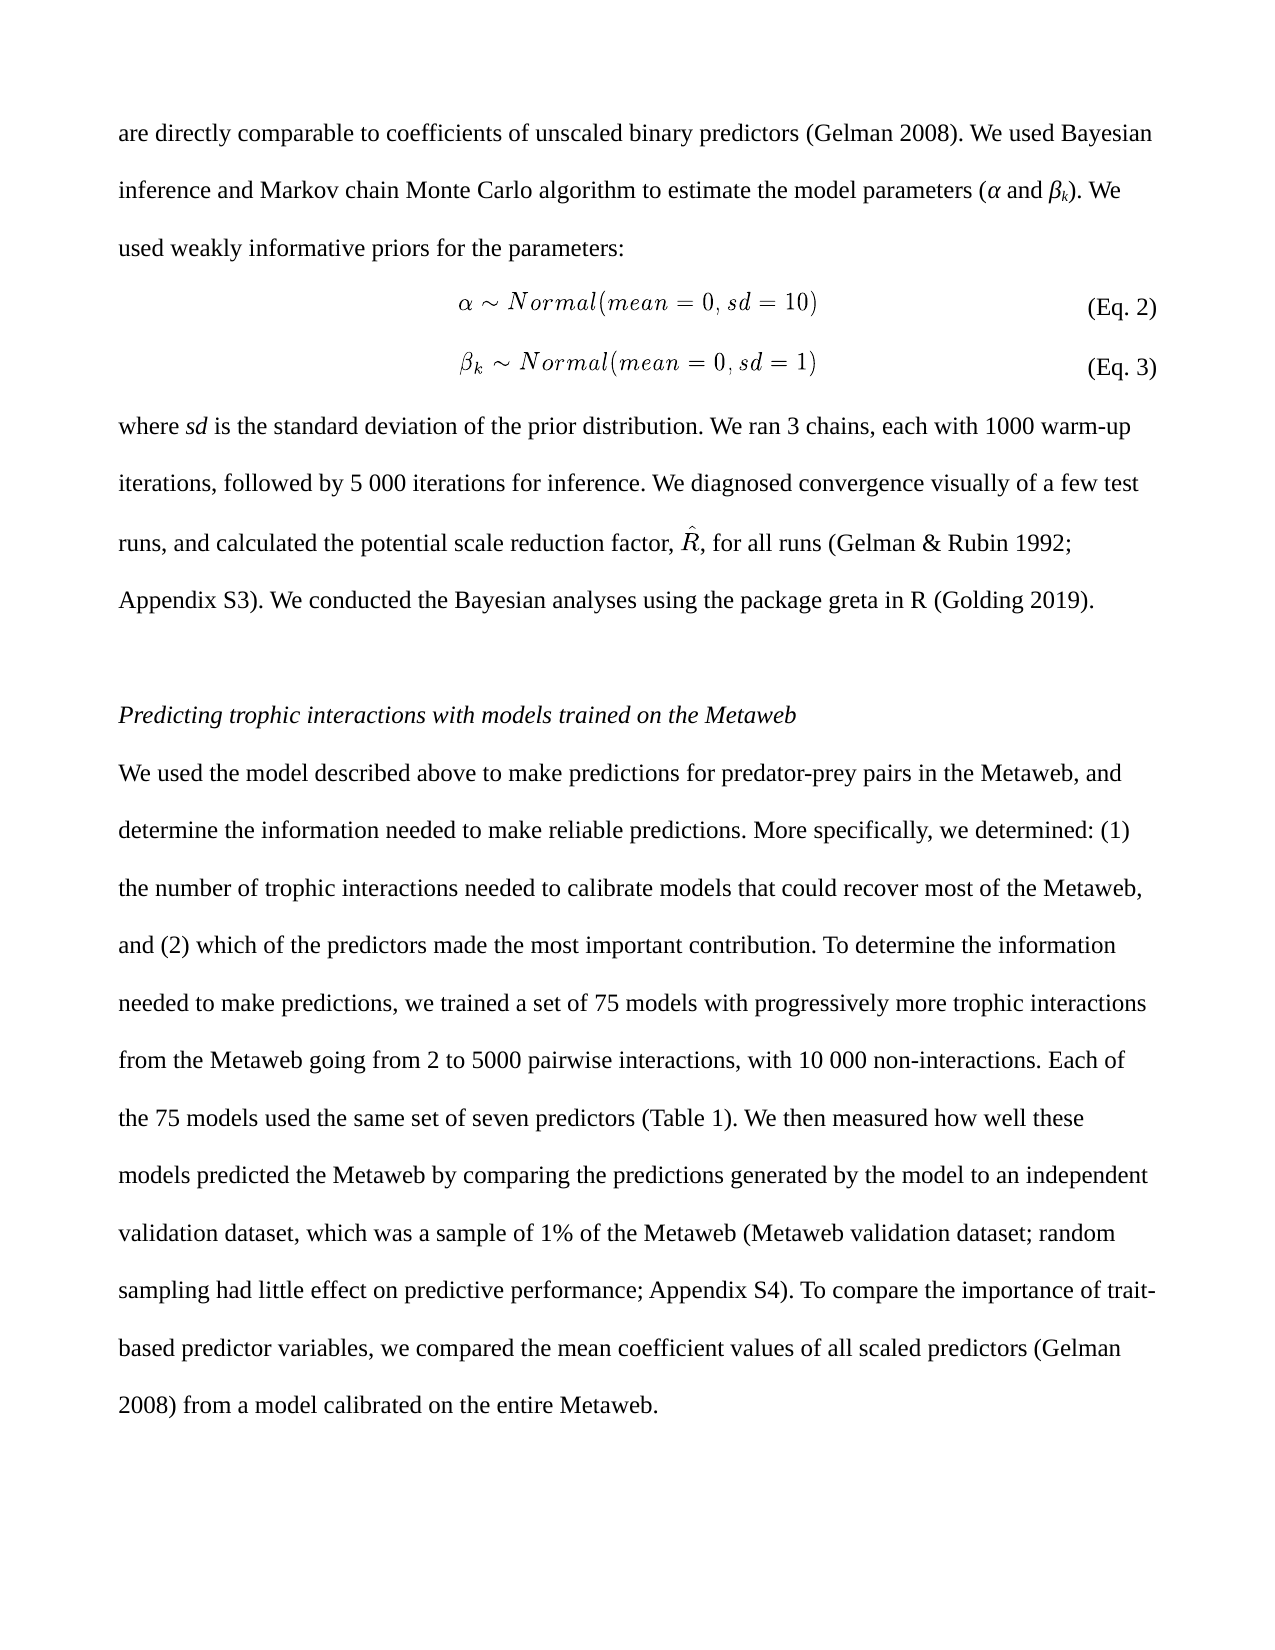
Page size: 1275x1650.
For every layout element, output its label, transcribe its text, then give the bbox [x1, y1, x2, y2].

text where sd is the standard deviation of the prior distribution. We ran 3 chains, each with 1000 warm-up iterations, followed by 5 000 iterations for inference. We diagnosed convergence visually of a few test runs, and calculated the potential scale reduction factor, , for all runs (Gelman & Rubin 1992; Appendix S3). We conducted the Bayesian analyses using the package greta in R (Golding 2019). [118, 411, 1157, 614]
text (Eq. 2) [118, 291, 1157, 322]
text are directly comparable to coefficients of unscaled binary predictors (Gelman 2008). We used Bayesian inference and Markov chain Monte Carlo algorithm to estimate the model parameters (α and βk). We used weakly informative priors for the parameters: [118, 118, 1157, 262]
text Predicting trophic interactions with models trained on the Metaweb [118, 700, 1157, 729]
text We used the model described above to make predictions for predator-prey pairs in the Metaweb, and determine the information needed to make reliable predictions. More specifically, we determined: (1) the number of trophic interactions needed to calibrate models that could recover most of the Metaweb, and (2) which of the predictors made the most important contribution. To determine the information needed to make predictions, we trained a set of 75 models with progressively more trophic interactions from the Metaweb going from 2 to 5000 pairwise interactions, with 10 000 non-interactions. Each of the 75 models used the same set of seven predictors (Table 1). We then measured how well these models predicted the Metaweb by comparing the predictions generated by the model to an independent validation dataset, which was a sample of 1% of the Metaweb (Metaweb validation dataset; random sampling had little effect on predictive performance; Appendix S4). To compare the importance of trait-based predictor variables, we compared the mean coefficient values of all scaled predictors (Gelman 2008) from a model calibrated on the entire Metaweb. [118, 758, 1157, 1419]
text (Eq. 3) [118, 351, 1157, 382]
